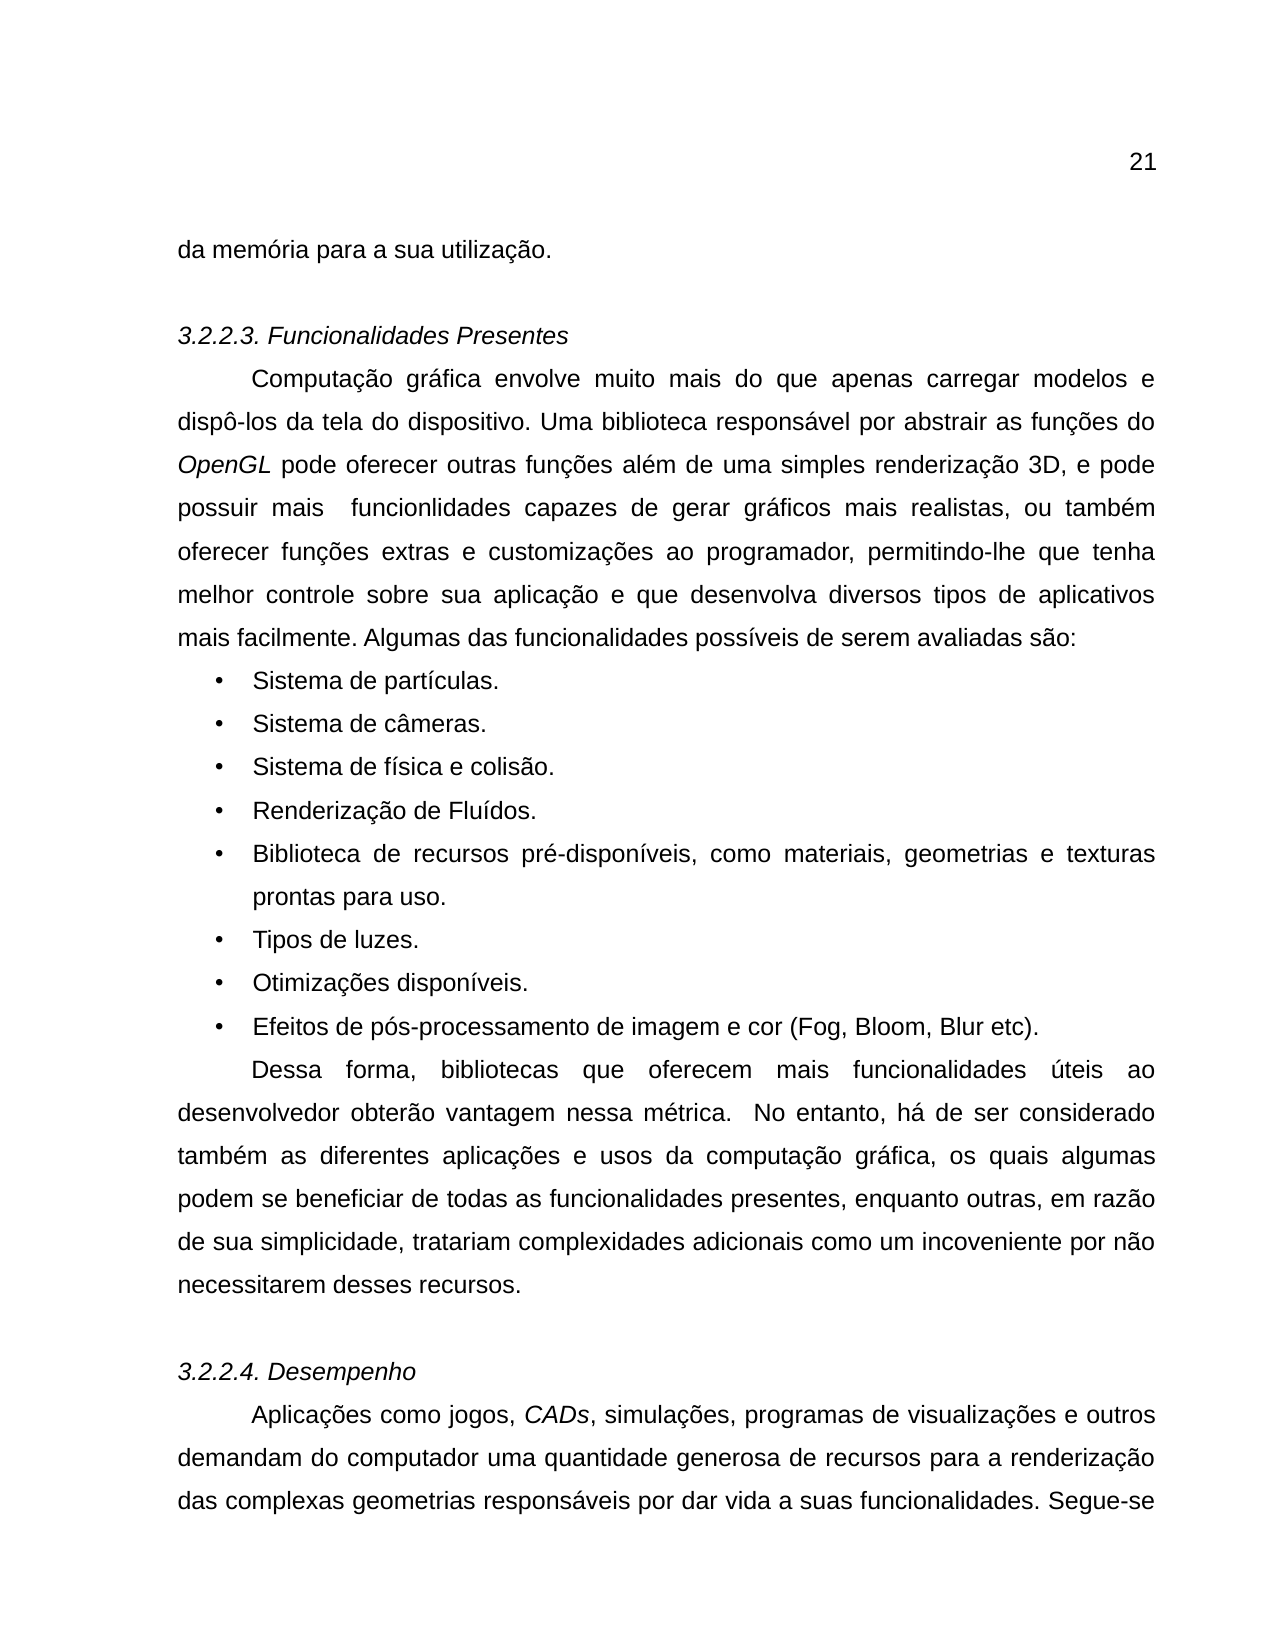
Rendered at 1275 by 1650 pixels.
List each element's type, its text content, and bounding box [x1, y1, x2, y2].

subtitle 3.2.2.3. Funcionalidades Presentes [177, 321, 1157, 350]
text da memória para a sua utilização. [177, 235, 1157, 263]
text Aplicações como jogos, CADs, simulações, programas de visualizações e outros demandam do computador uma quantidade generosa de recursos para a renderização das complexas geometrias responsáveis por dar vida a suas funcionalidades. Segue-se [177, 1400, 1157, 1515]
subtitle 3.2.2.4. Desempenho [177, 1357, 1157, 1386]
list Otimizações disponíveis. [215, 968, 1157, 997]
list Biblioteca de recursos pré-disponíveis, como materiais, geometrias e texturas prontas para uso. [215, 839, 1157, 911]
list Renderização de Fluídos. [215, 796, 1157, 824]
text Computação gráfica envolve muito mais do que apenas carregar modelos e dispô-los da tela do dispositivo. Uma biblioteca responsável por abstrair as funções do OpenGL pode oferecer outras funções além de uma simples renderização 3D, e pode possuir mais funcionlidades capazes de gerar gráficos mais realistas, ou também oferecer funções extras e customizações ao programador, permitindo-lhe que tenha melhor controle sobre sua aplicação e que desenvolva diversos tipos de aplicativos mais facilmente. Algumas das funcionalidades possíveis de serem avaliadas são: [177, 364, 1157, 652]
list Efeitos de pós-processamento de imagem e cor (Fog, Bloom, Blur etc). [215, 1012, 1157, 1041]
text Dessa forma, bibliotecas que oferecem mais funcionalidades úteis ao desenvolvedor obterão vantagem nessa métrica. No entanto, há de ser considerado também as diferentes aplicações e usos da computação gráfica, os quais algumas podem se beneficiar de todas as funcionalidades presentes, enquanto outras, em razão de sua simplicidade, tratariam complexidades adicionais como um incoveniente por não necessitarem desses recursos. [177, 1055, 1157, 1299]
list Tipos de luzes. [215, 925, 1157, 954]
list Sistema de câmeras. [215, 709, 1157, 738]
list Sistema de física e colisão. [215, 752, 1157, 781]
list Sistema de partículas. [215, 666, 1157, 695]
